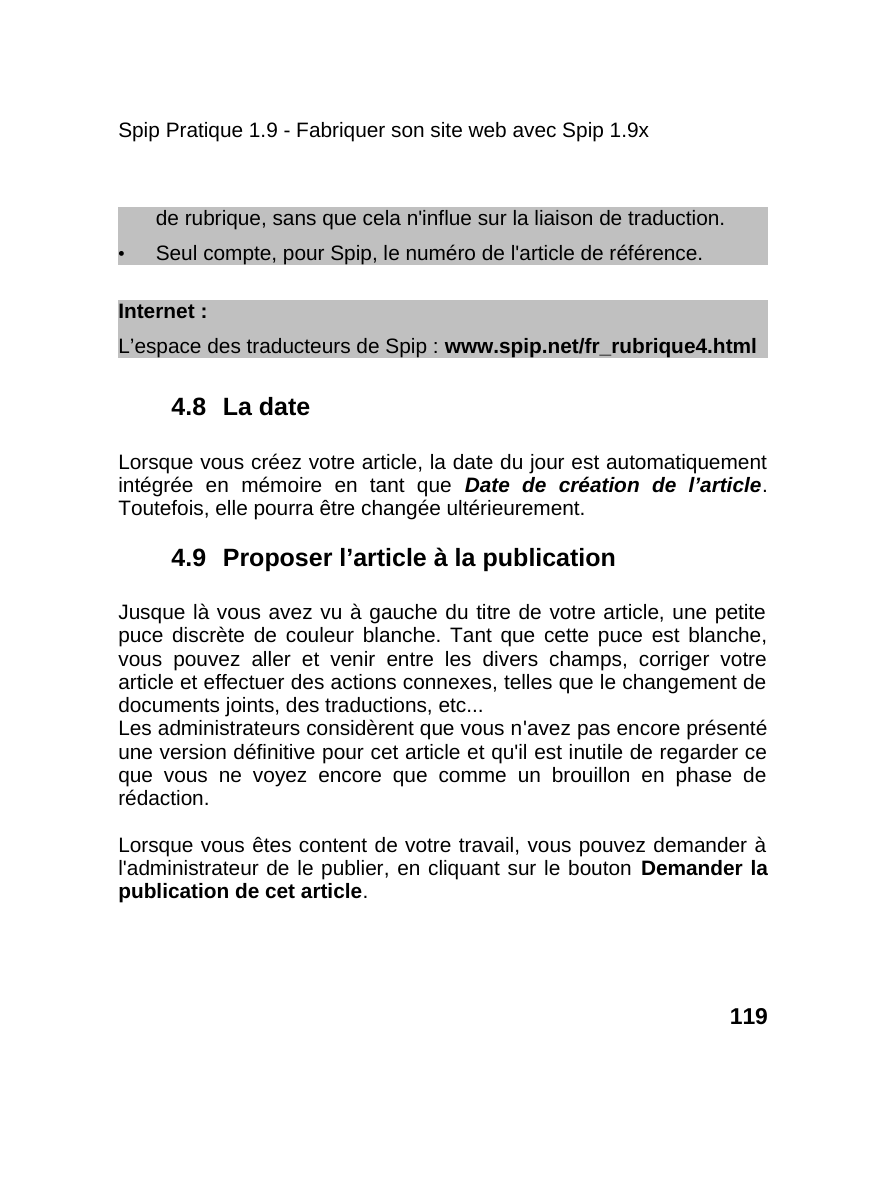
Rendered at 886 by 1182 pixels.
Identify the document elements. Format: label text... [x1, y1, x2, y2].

list La date [171, 393, 768, 421]
text Internet : [118, 300, 768, 323]
text Lorsque vous êtes content de votre travail, vous pouvez demander à l'administrateur de le publier, en cliquant sur le bouton Demander la publication de cet article. [118, 833, 768, 903]
list Proposer l’article à la publication [171, 543, 768, 571]
text Jusque là vous avez vu à gauche du titre de votre article, une petite puce discrète de couleur blanche. Tant que cette puce est blanche, vous pouvez aller et venir entre les divers champs, corriger votre article et effectuer des actions connexes, telles que le changement de documents joints, des traductions, etc... [118, 601, 768, 717]
list Seul compte, pour Spip, le numéro de l'article de référence. [118, 242, 768, 265]
text Lorsque vous créez votre article, la date du jour est automatiquement intégrée en mémoire en tant que Date de création de l’article. Toutefois, elle pourra être changée ultérieurement. [118, 451, 768, 520]
text L’espace des traducteurs de Spip : www.spip.net/fr_rubrique4.html [118, 335, 768, 358]
list de rubrique, sans que cela n'influe sur la liaison de traduction. [118, 207, 768, 230]
text Les administrateurs considèrent que vous n'avez pas encore présenté une version définitive pour cet article et qu'il est inutile de regarder ce que vous ne voyez encore que comme un brouillon en phase de rédaction. [118, 717, 768, 810]
